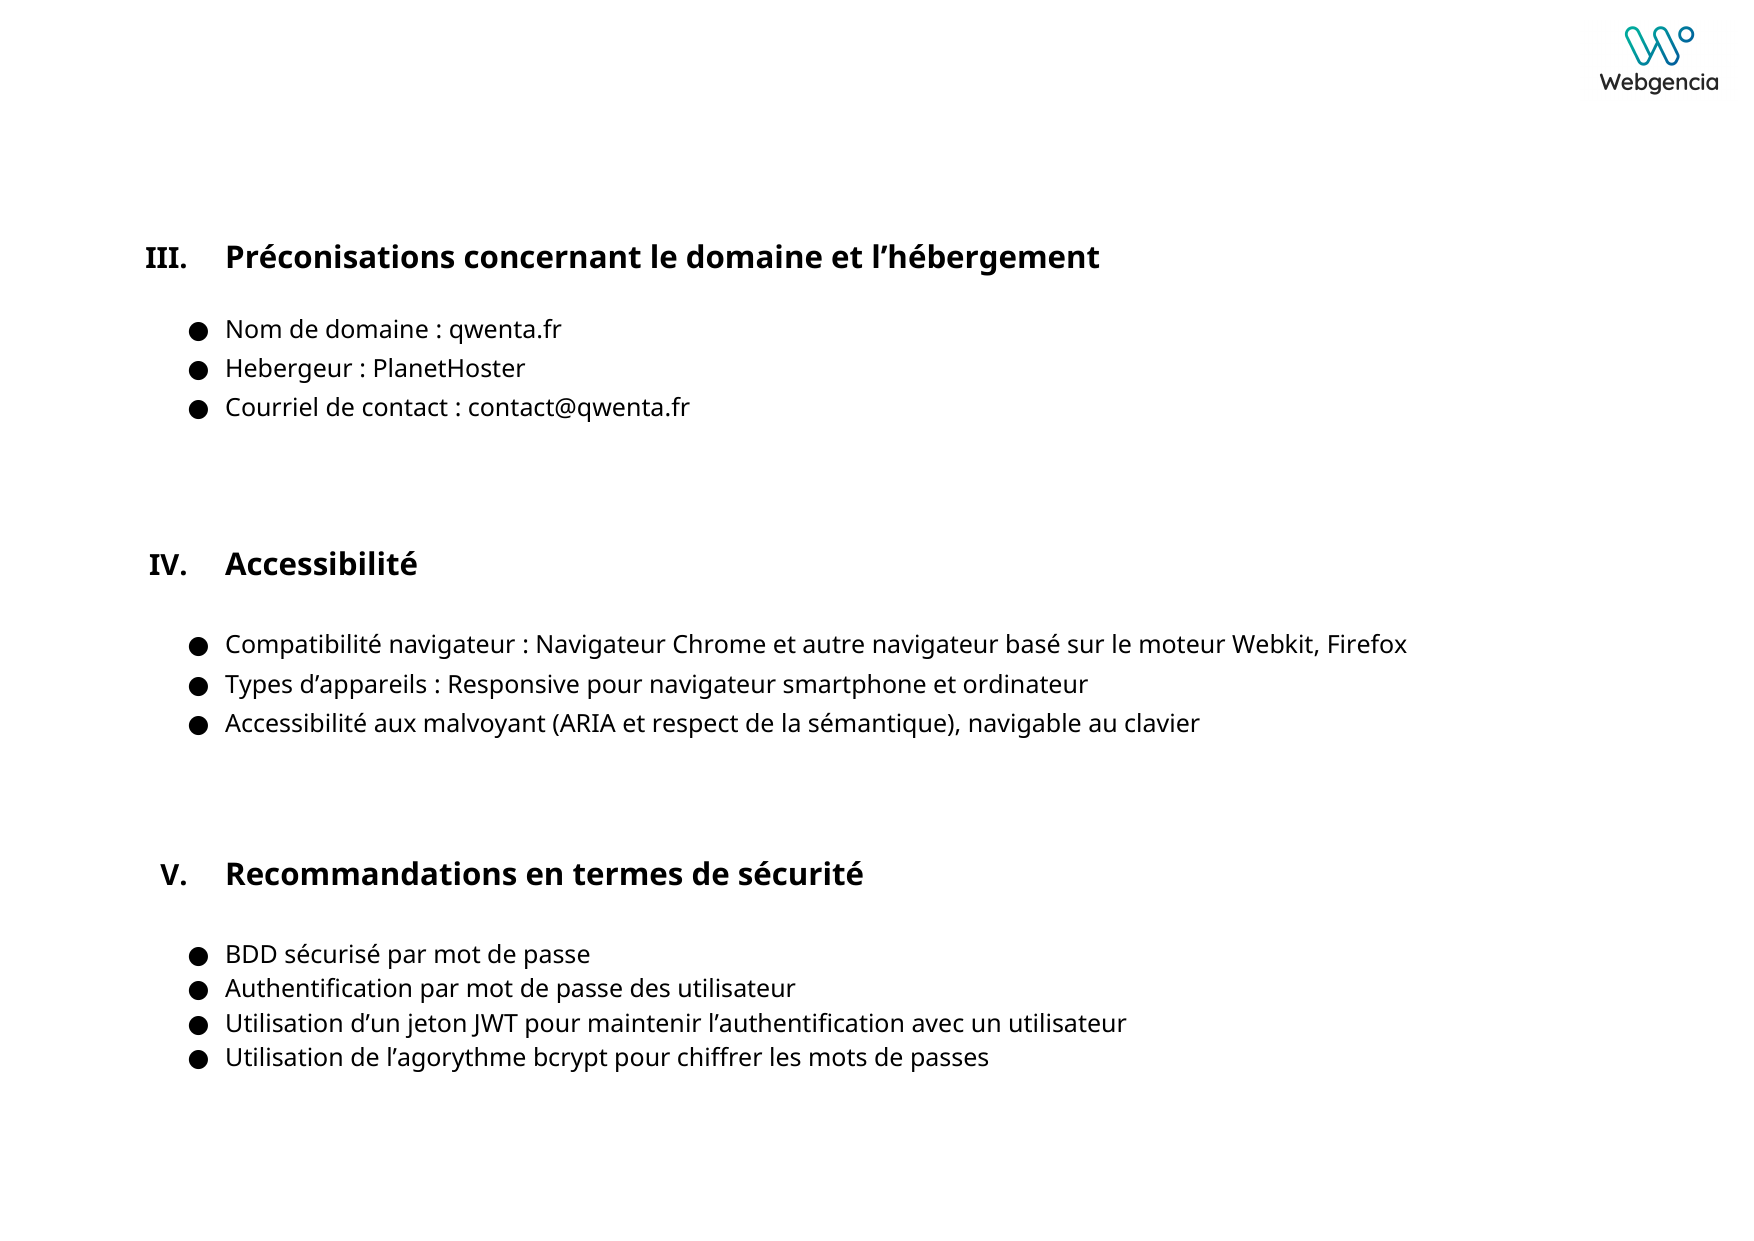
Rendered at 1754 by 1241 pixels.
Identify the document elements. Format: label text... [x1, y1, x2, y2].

list Utilisation d’un jeton JWT pour maintenir l’authentification avec un utilisateur [187, 1005, 1604, 1039]
list Types d’appareils : Responsive pour navigateur smartphone et ordinateur [187, 666, 1604, 700]
list Courriel de contact : contact@qwenta.fr [187, 390, 1604, 463]
list Hebergeur : PlanetHoster [187, 351, 1604, 385]
list Accessibilité aux malvoyant (ARIA et respect de la sémantique), navigable au clavier [187, 705, 1604, 779]
list Compatibilité navigateur : Navigateur Chrome et autre navigateur basé sur le moteur Webkit, Firefox [187, 627, 1604, 661]
subtitle Recommandations en termes de sécurité [187, 852, 1604, 937]
list Authentification par mot de passe des utilisateur [187, 971, 1604, 1005]
subtitle Préconisations concernant le domaine et l’hébergement [187, 235, 1604, 277]
picture [1580, 20, 1739, 101]
list Utilisation de l’agorythme bcrypt pour chiffrer les mots de passes [187, 1039, 1604, 1073]
list Nom de domaine : qwenta.fr [187, 311, 1604, 346]
list BDD sécurisé par mot de passe [187, 937, 1604, 971]
subtitle Accessibilité [187, 542, 1604, 627]
